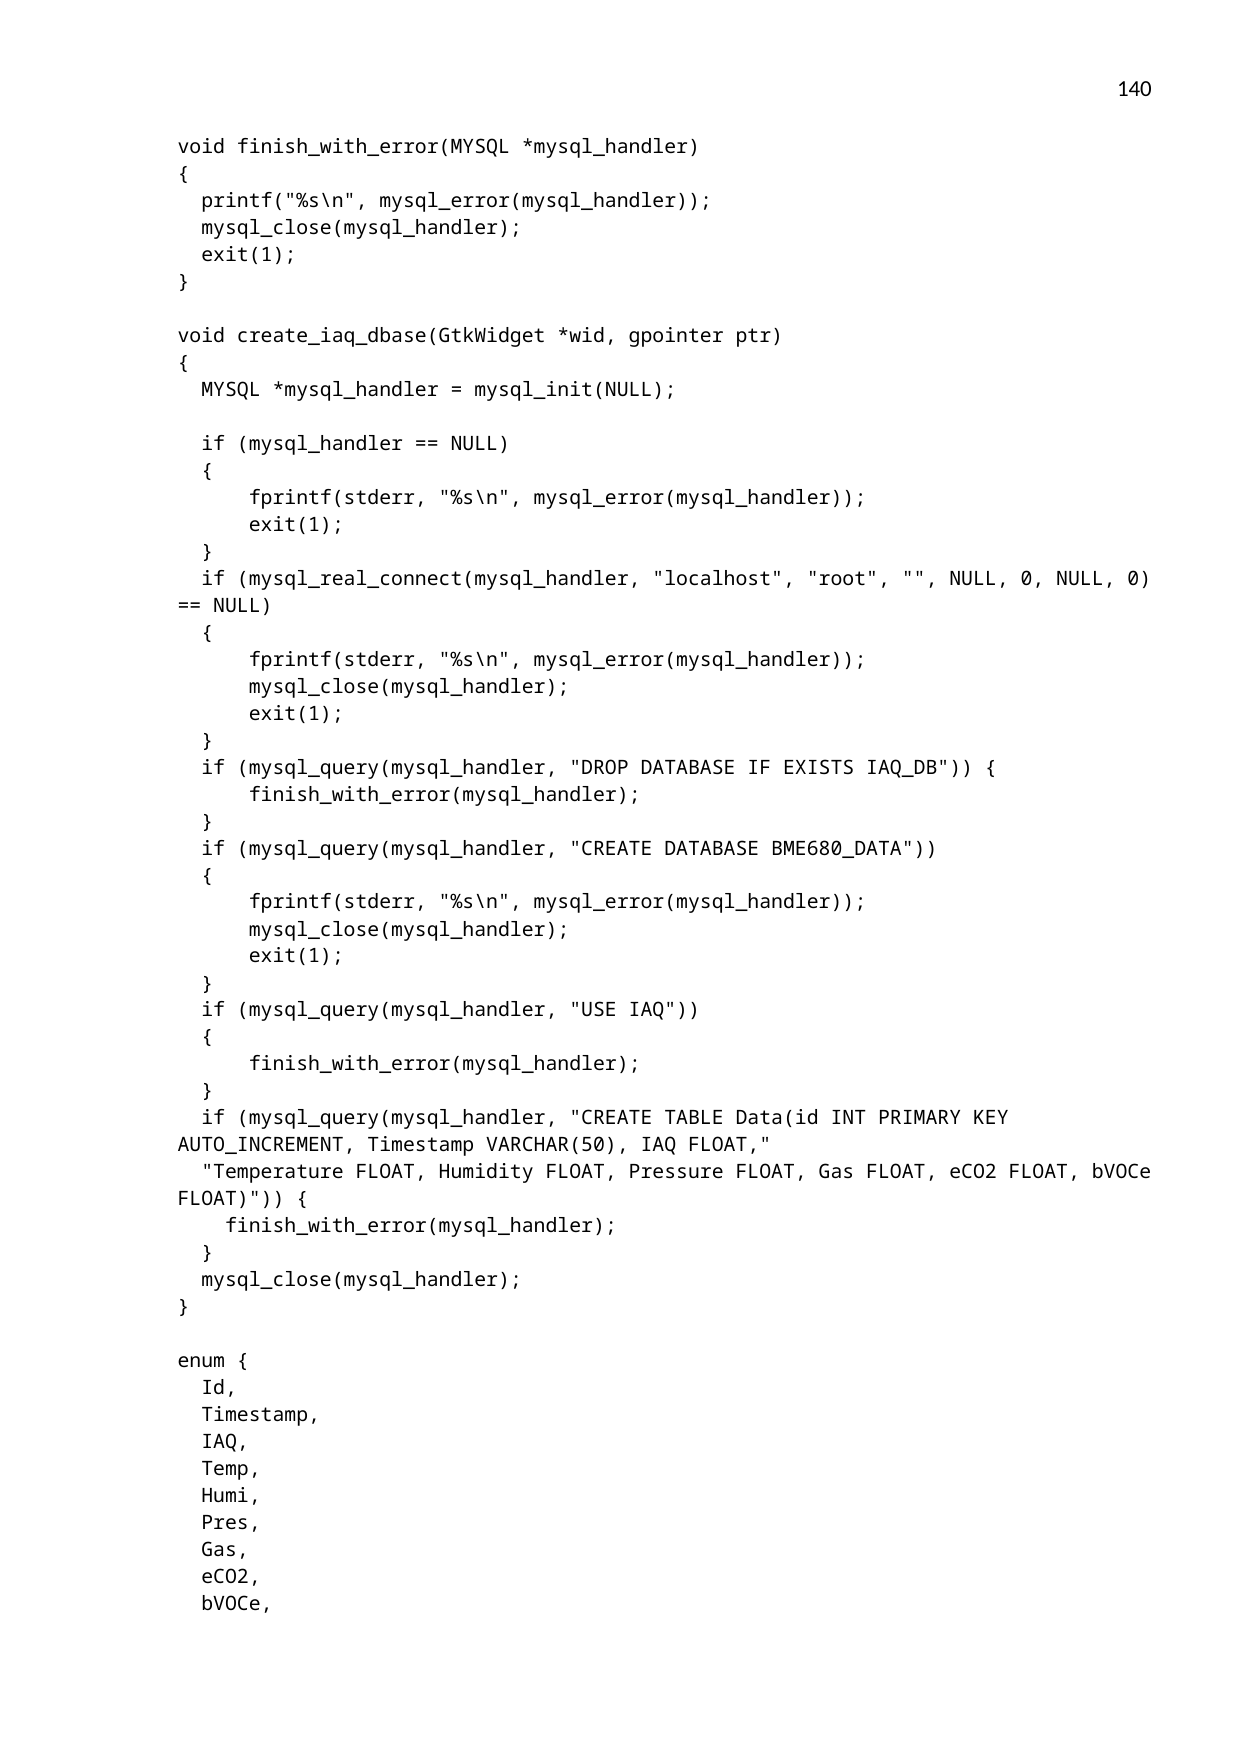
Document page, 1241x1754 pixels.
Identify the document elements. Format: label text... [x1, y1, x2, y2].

text Pres, [177, 1508, 1152, 1535]
text void create_iaq_dbase(GtkWidget *wid, gpointer ptr) [177, 321, 1152, 348]
text finish_with_error(mysql_handler); [177, 1050, 1152, 1077]
text mysql_close(mysql_handler); [177, 213, 1152, 240]
text { [177, 618, 1152, 645]
text } [177, 969, 1152, 996]
text bVOCe, [177, 1589, 1152, 1616]
text if (mysql_query(mysql_handler, "CREATE TABLE Data(id INT PRIMARY KEY AUTO_INCREMENT, Timestamp VARCHAR(50), IAQ FLOAT," [177, 1104, 1152, 1158]
text } [177, 807, 1152, 834]
text Humi, [177, 1481, 1152, 1508]
text exit(1); [177, 942, 1152, 969]
text { [177, 861, 1152, 888]
text { [177, 456, 1152, 483]
text IAQ, [177, 1427, 1152, 1454]
text exit(1); [177, 240, 1152, 267]
text } [177, 726, 1152, 753]
text } [177, 267, 1152, 294]
text fprintf(stderr, "%s\n", mysql_error(mysql_handler)); [177, 645, 1152, 672]
text } [177, 1077, 1152, 1104]
text mysql_close(mysql_handler); [177, 1266, 1152, 1292]
text } [177, 1238, 1152, 1266]
text exit(1); [177, 699, 1152, 726]
text finish_with_error(mysql_handler); [177, 1212, 1152, 1238]
text } [177, 537, 1152, 564]
text Temp, [177, 1454, 1152, 1481]
text fprintf(stderr, "%s\n", mysql_error(mysql_handler)); [177, 888, 1152, 915]
text } [177, 1292, 1152, 1319]
text if (mysql_handler == NULL) [177, 429, 1152, 456]
text Id, [177, 1373, 1152, 1400]
text fprintf(stderr, "%s\n", mysql_error(mysql_handler)); [177, 483, 1152, 510]
text eCO2, [177, 1562, 1152, 1589]
text void finish_with_error(MYSQL *mysql_handler) [177, 132, 1152, 159]
text "Temperature FLOAT, Humidity FLOAT, Pressure FLOAT, Gas FLOAT, eCO2 FLOAT, bVOCe FLOAT)")) { [177, 1158, 1152, 1212]
text Gas, [177, 1535, 1152, 1562]
text exit(1); [177, 510, 1152, 537]
text { [177, 1023, 1152, 1050]
text printf("%s\n", mysql_error(mysql_handler)); [177, 186, 1152, 213]
text enum { [177, 1346, 1152, 1373]
text if (mysql_query(mysql_handler, "DROP DATABASE IF EXISTS IAQ_DB")) { [177, 753, 1152, 780]
text mysql_close(mysql_handler); [177, 915, 1152, 942]
text Timestamp, [177, 1400, 1152, 1427]
text { [177, 159, 1152, 186]
text if (mysql_query(mysql_handler, "USE IAQ")) [177, 996, 1152, 1023]
text { [177, 348, 1152, 375]
text MYSQL *mysql_handler = mysql_init(NULL); [177, 375, 1152, 402]
text if (mysql_query(mysql_handler, "CREATE DATABASE BME680_DATA")) [177, 834, 1152, 861]
text if (mysql_real_connect(mysql_handler, "localhost", "root", "", NULL, 0, NULL, 0) == NULL) [177, 564, 1152, 618]
text finish_with_error(mysql_handler); [177, 780, 1152, 807]
text mysql_close(mysql_handler); [177, 672, 1152, 699]
